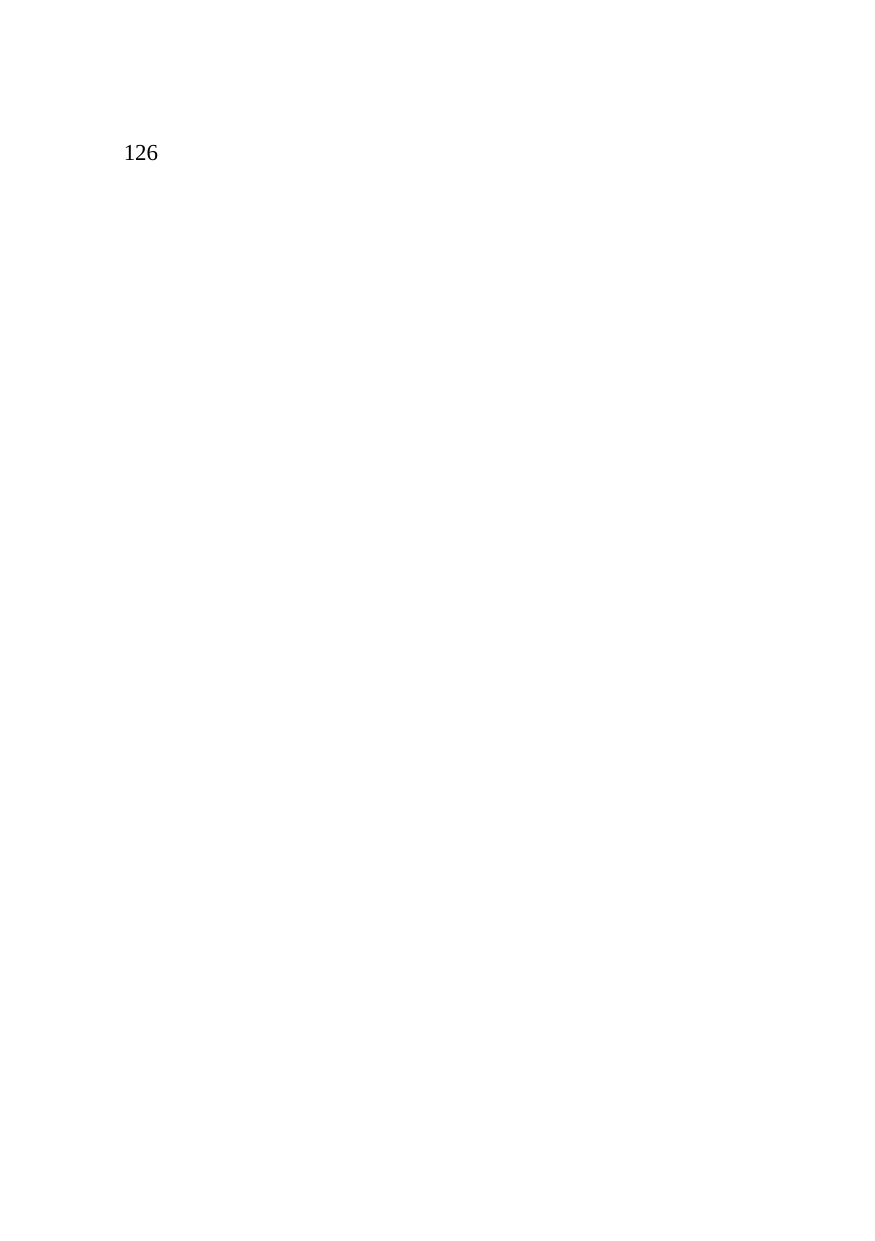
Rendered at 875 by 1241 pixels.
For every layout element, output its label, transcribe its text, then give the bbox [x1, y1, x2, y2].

text 126 [123, 139, 791, 165]
